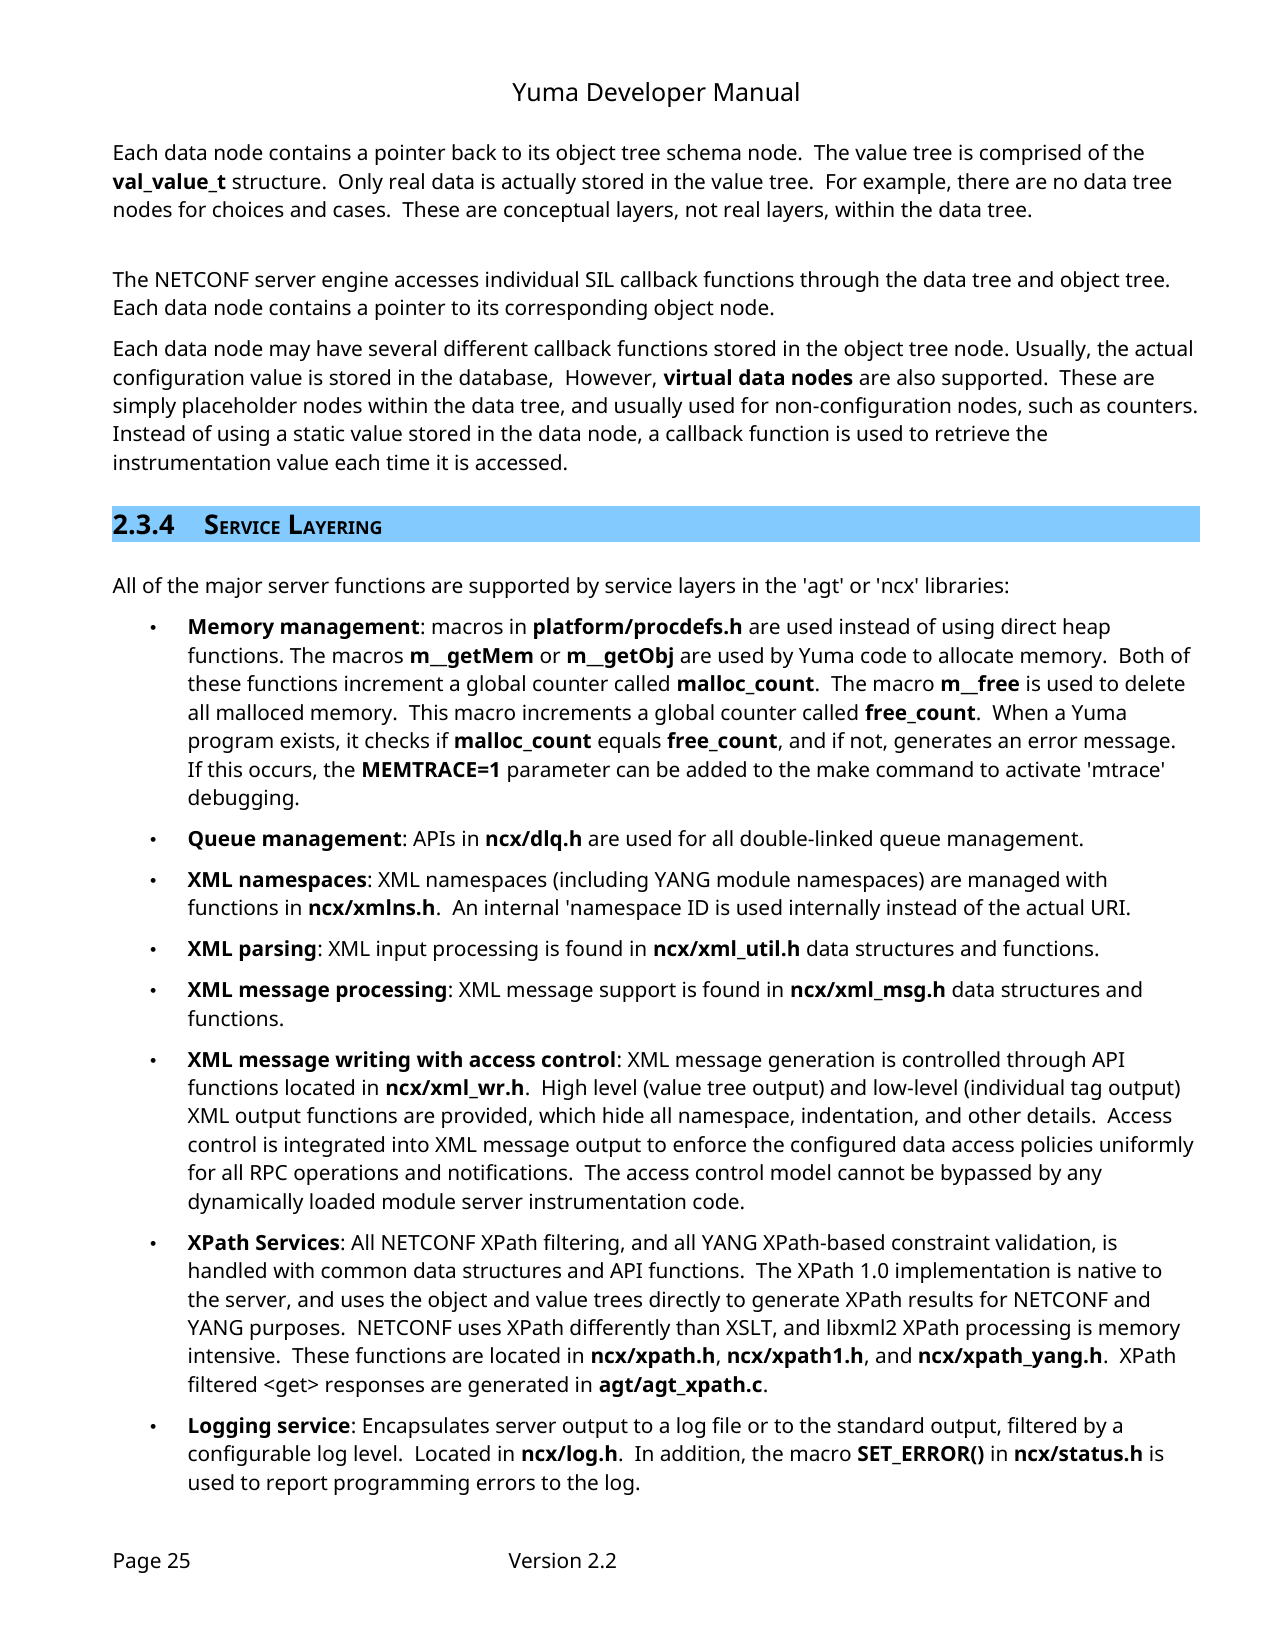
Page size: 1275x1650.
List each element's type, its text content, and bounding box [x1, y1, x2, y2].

list XML parsing: XML input processing is found in ncx/xml_util.h data structures and functions. [150, 934, 1200, 963]
text Each data node may have several different callback functions stored in the object tree node. Usually, the actual configuration value is stored in the database, However, virtual data nodes are also supported. These are simply placeholder nodes within the data tree, and usually used for non-configuration nodes, such as counters. Instead of using a static value stored in the data node, a callback function is used to retrieve the instrumentation value each time it is accessed. [112, 334, 1200, 476]
list Memory management: macros in platform/procdefs.h are used instead of using direct heap functions. The macros m__getMem or m__getObj are used by Yuma code to allocate memory. Both of these functions increment a global counter called malloc_count. The macro m__free is used to delete all malloced memory. This macro increments a global counter called free_count. When a Yuma program exists, it checks if malloc_count equals free_count, and if not, generates an error message. If this occurs, the MEMTRACE=1 parameter can be added to the make command to activate 'mtrace' debugging. [150, 612, 1200, 812]
list Logging service: Encapsulates server output to a log file or to the standard output, filtered by a configurable log level. Located in ncx/log.h. In addition, the macro SET_ERROR() in ncx/status.h is used to report programming errors to the log. [150, 1411, 1200, 1496]
text The NETCONF server engine accesses individual SIL callback functions through the data tree and object tree. Each data node contains a pointer to its corresponding object node. [112, 265, 1200, 322]
list XML message writing with access control: XML message generation is controlled through API functions located in ncx/xml_wr.h. High level (value tree output) and low-level (individual tag output) XML output functions are provided, which hide all namespace, indentation, and other details. Access control is integrated into XML message output to enforce the configured data access policies uniformly for all RPC operations and notifications. The access control model cannot be bypassed by any dynamically loaded module server instrumentation code. [150, 1045, 1200, 1215]
text Each data node contains a pointer back to its object tree schema node. The value tree is comprised of the val_value_t structure. Only real data is actually stored in the value tree. For example, there are no data tree nodes for choices and cases. These are conceptual layers, not real layers, within the data tree. [112, 138, 1200, 224]
list XML message processing: XML message support is found in ncx/xml_msg.h data structures and functions. [150, 975, 1200, 1032]
text All of the major server functions are supported by service layers in the 'agt' or 'ncx' libraries: [112, 572, 1200, 600]
subtitle Service Layering [112, 506, 1200, 542]
list XPath Services: All NETCONF XPath filtering, and all YANG XPath-based constraint validation, is handled with common data structures and API functions. The XPath 1.0 implementation is native to the server, and uses the object and value trees directly to generate XPath results for NETCONF and YANG purposes. NETCONF uses XPath differently than XSLT, and libxml2 XPath processing is memory intensive. These functions are located in ncx/xpath.h, ncx/xpath1.h, and ncx/xpath_yang.h. XPath filtered <get> responses are generated in agt/agt_xpath.c. [150, 1228, 1200, 1398]
list XML namespaces: XML namespaces (including YANG module namespaces) are managed with functions in ncx/xmlns.h. An internal 'namespace ID is used internally instead of the actual URI. [150, 865, 1200, 922]
list Queue management: APIs in ncx/dlq.h are used for all double-linked queue management. [150, 824, 1200, 852]
